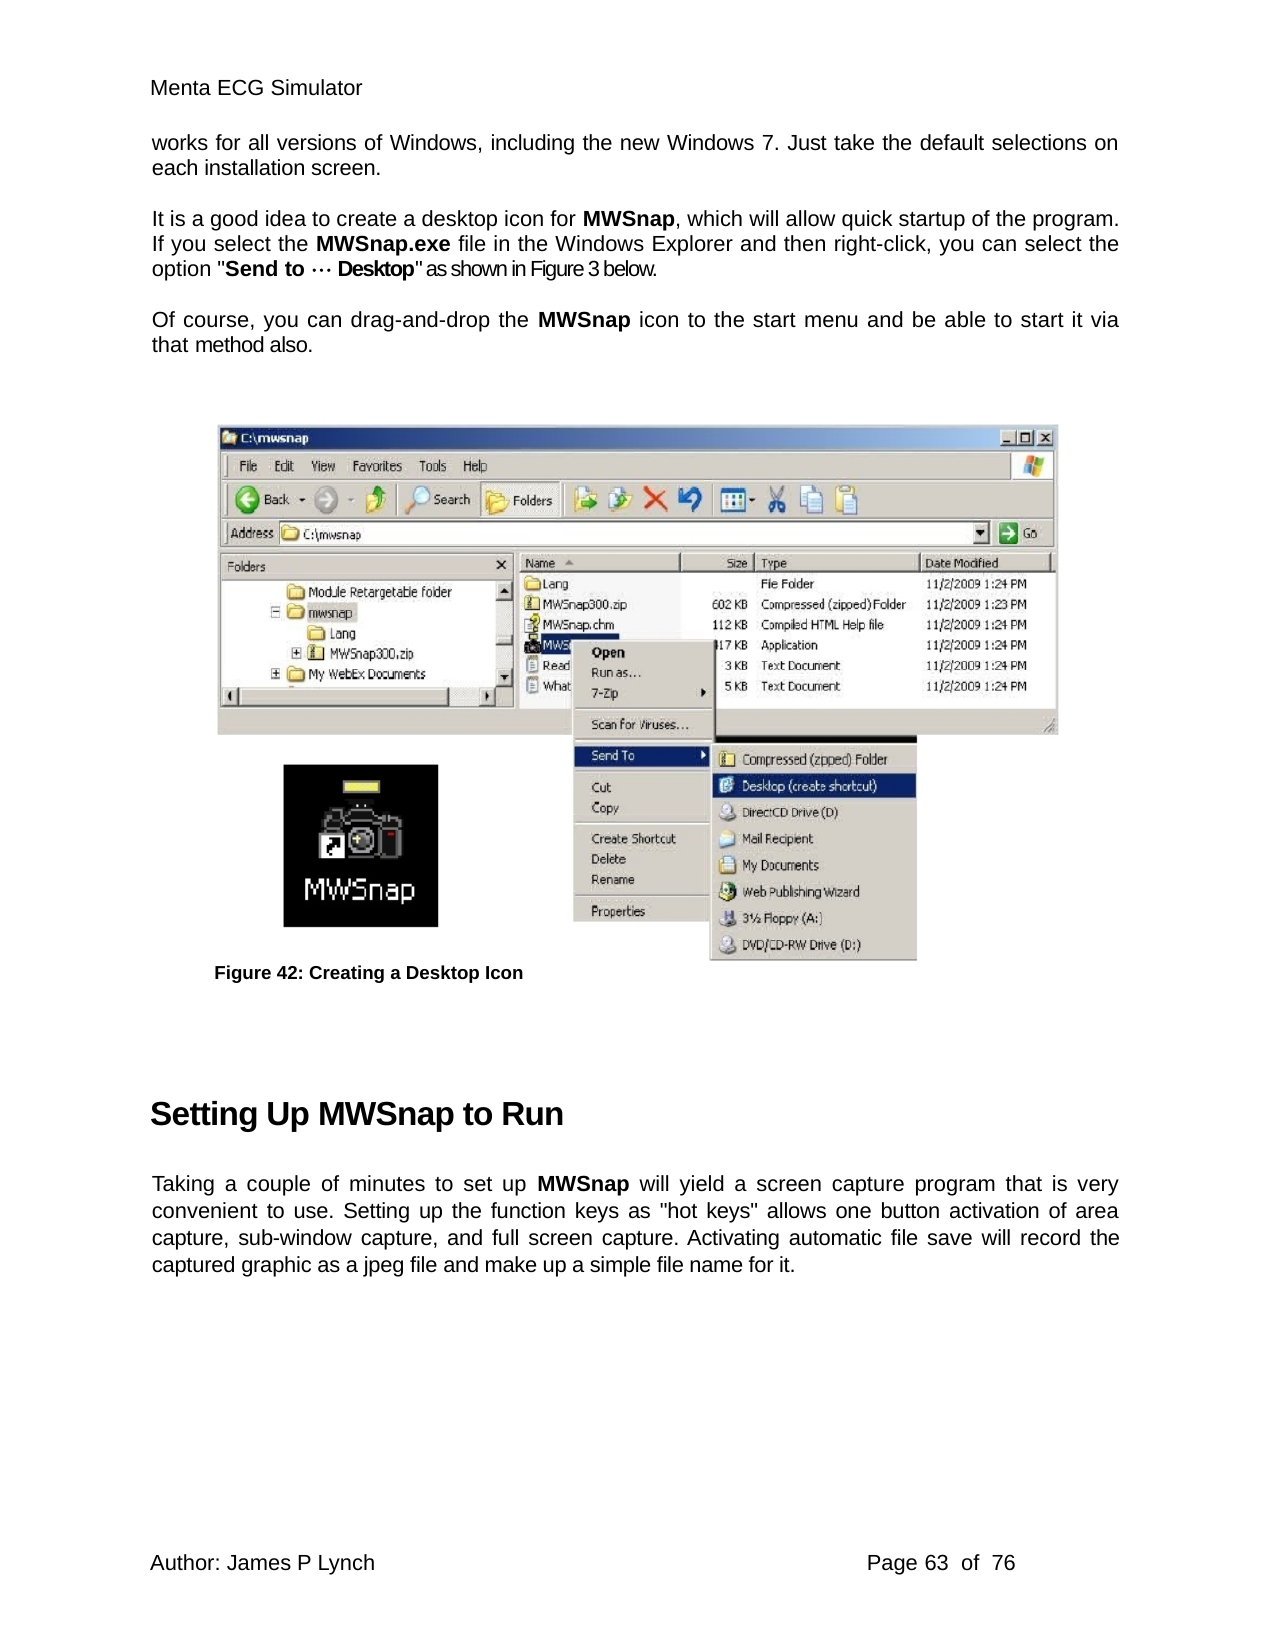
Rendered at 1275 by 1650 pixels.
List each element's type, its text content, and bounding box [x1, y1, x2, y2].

text It is a good idea to create a desktop icon for MWSnap, which will allow quick startup of the program. If you select the MWSnap.exe file in the Windows Explorer and then right-click, you can select the option "Send to ¼ Desktop" as shown in Figure 3 below. [152, 206, 1121, 281]
text Taking a couple of minutes to set up MWSnap will yield a screen capture program that is very convenient to use. Setting up the function keys as "hot keys" allows one button activation of area capture, sub-window capture, and full screen capture. Activating automatic file save will record the captured graphic as a jpeg file and make up a simple file name for it. [152, 1170, 1120, 1278]
text works for all versions of Windows, including the new Windows 7. Just take the default selections on each installation screen. [152, 130, 1120, 181]
text Figure 42: Creating a Desktop Icon [214, 962, 1059, 983]
picture [214, 421, 1060, 962]
text Setting Up MWSnap to Run [150, 1095, 576, 1133]
text Of course, you can drag-and-drop the MWSnap icon to the start menu and be able to start it via that method also. [152, 307, 1120, 358]
